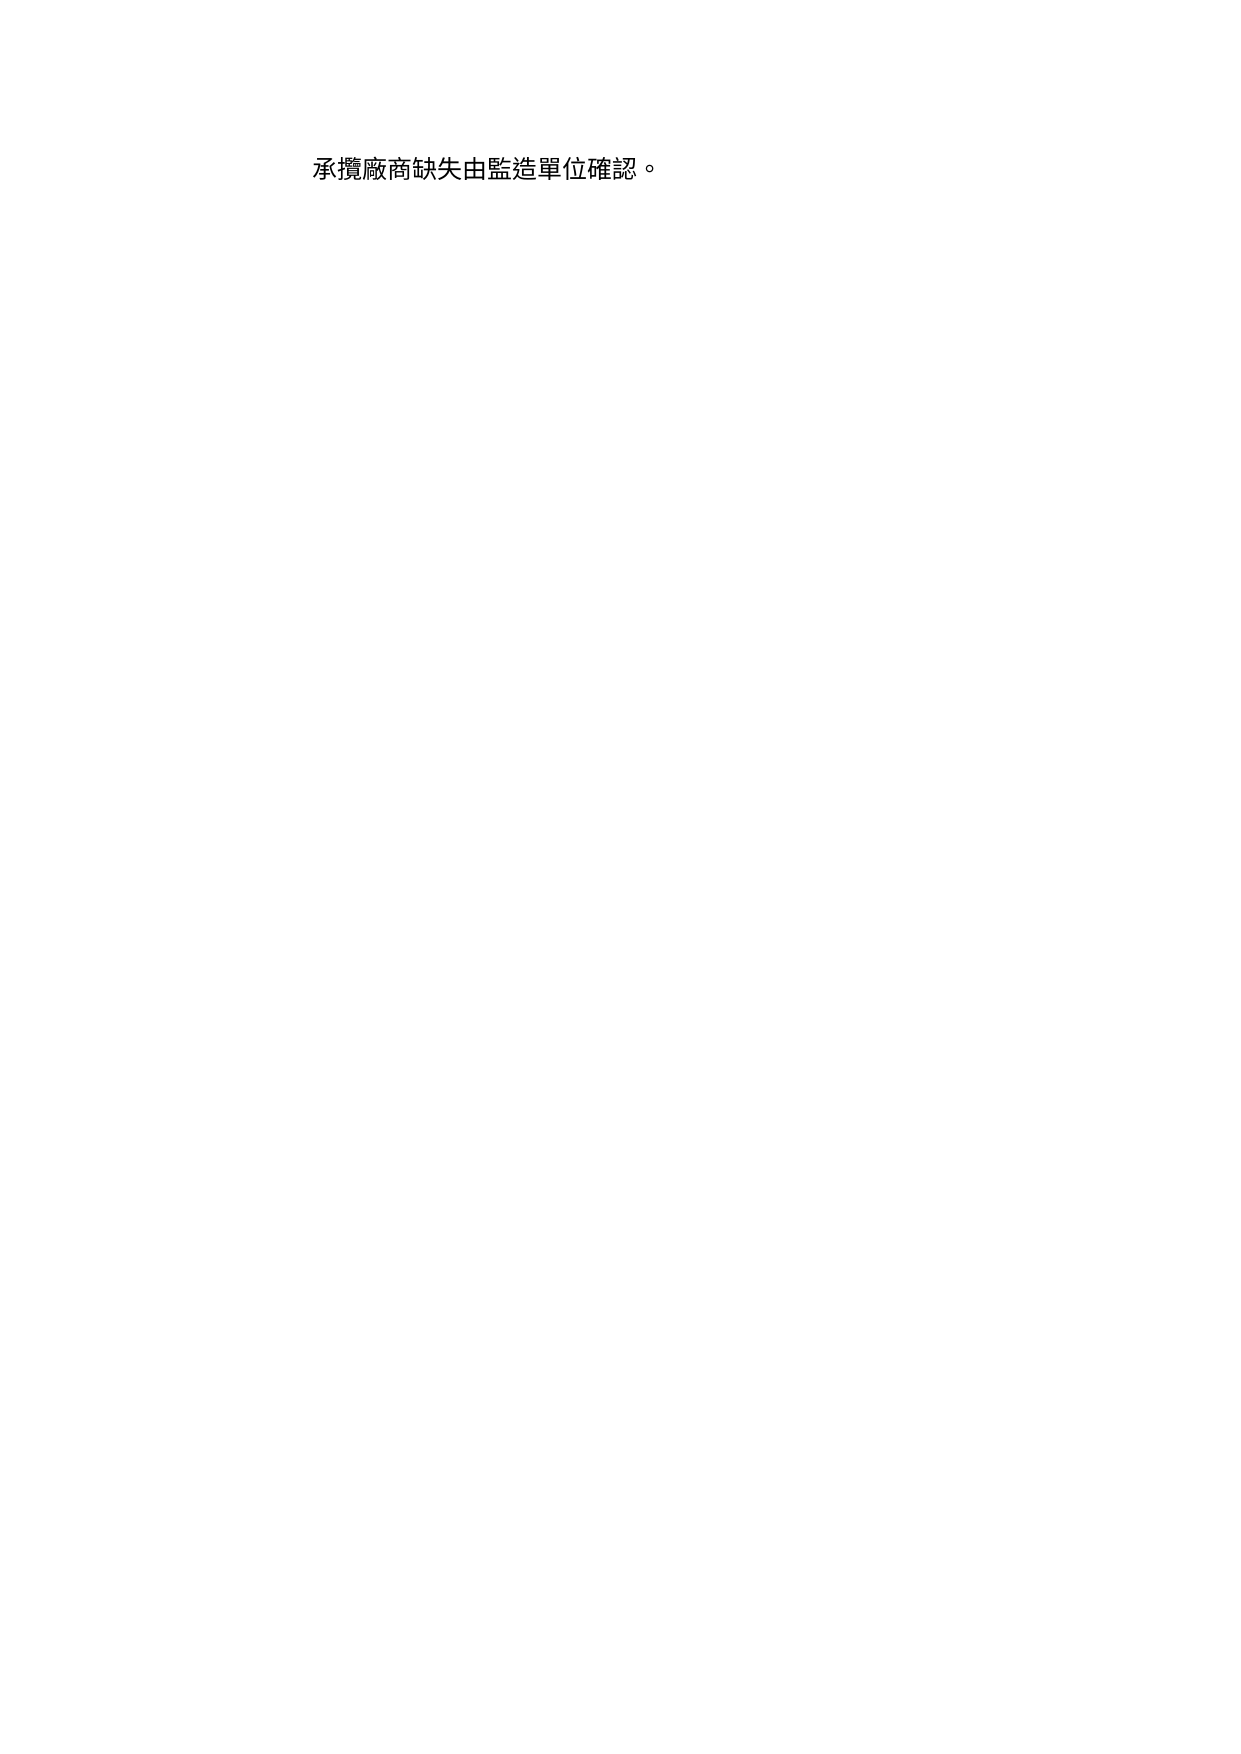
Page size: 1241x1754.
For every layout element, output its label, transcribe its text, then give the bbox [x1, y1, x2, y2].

text 承攬廠商缺失由監造單位確認。 [237, 159, 1053, 184]
